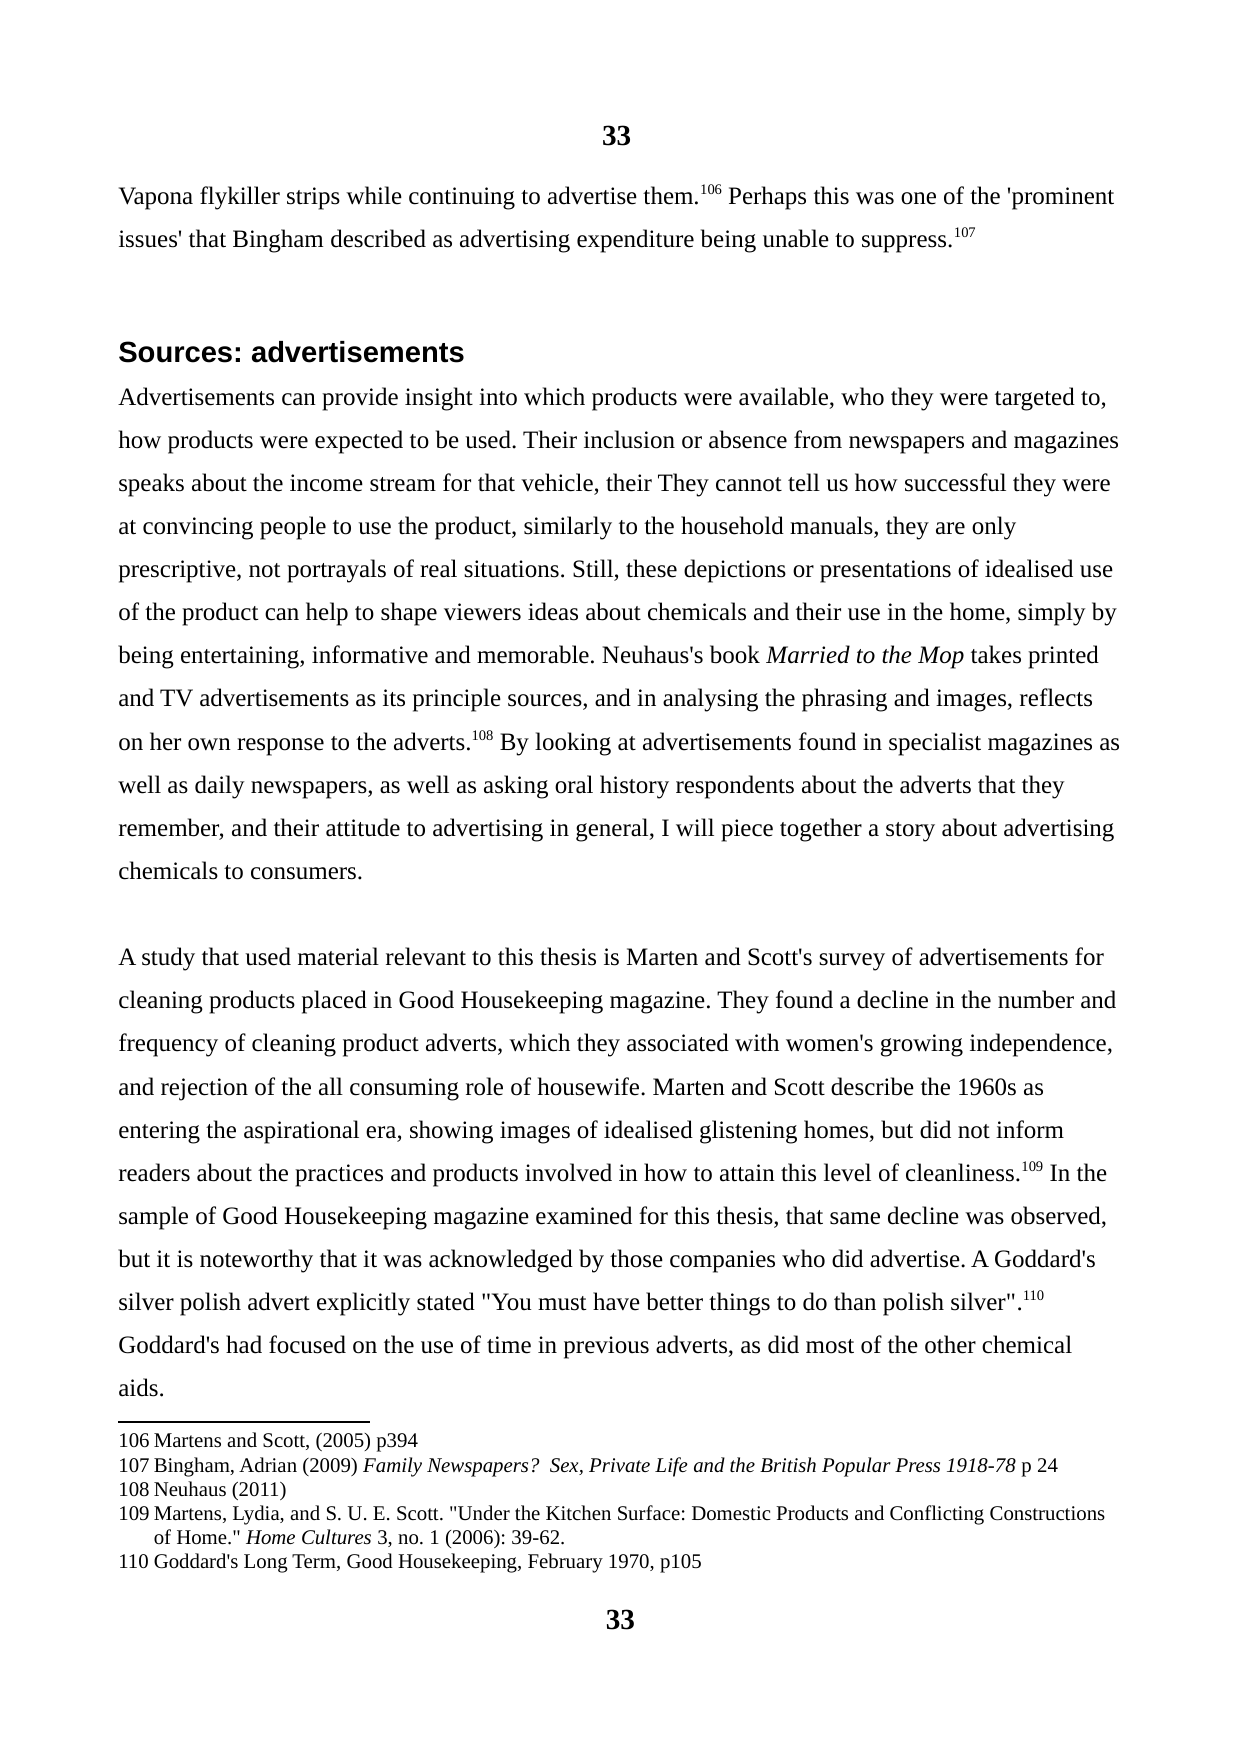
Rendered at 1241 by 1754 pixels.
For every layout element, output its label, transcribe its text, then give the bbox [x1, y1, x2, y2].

text Goddard's Long Term, Good Housekeeping, February 1970, p105 [118, 1549, 1122, 1573]
text Advertisements can provide insight into which products were available, who they were targeted to, how products were expected to be used. Their inclusion or absence from newspapers and magazines speaks about the income stream for that vehicle, their They cannot tell us how successful they were at convincing people to use the product, similarly to the household manuals, they are only prescriptive, not portrayals of real situations. Still, these depictions or presentations of idealised use of the product can help to shape viewers ideas about chemicals and their use in the home, simply by being entertaining, informative and memorable. Neuhaus's book Married to the Mop takes printed and TV advertisements as its principle sources, and in analysing the phrasing and images, reflects on her own response to the adverts. By looking at advertisements found in specialist magazines as well as daily newspapers, as well as asking oral history respondents about the adverts that they remember, and their attitude to advertising in general, I will piece together a story about advertising chemicals to consumers. [118, 382, 1122, 885]
subtitle Sources: advertisements [118, 336, 1122, 369]
text A study that used material relevant to this thesis is Marten and Scott's survey of advertisements for cleaning products placed in Good Housekeeping magazine. They found a decline in the number and frequency of cleaning product adverts, which they associated with women's growing independence, and rejection of the all consuming role of housewife. Marten and Scott describe the 1960s as entering the aspirational era, showing images of idealised glistening homes, but did not inform readers about the practices and products involved in how to attain this level of cleanliness. In the sample of Good Housekeeping magazine examined for this thesis, that same decline was observed, but it is noteworthy that it was acknowledged by those companies who did advertise. A Goddard's silver polish advert explicitly stated "You must have better things to do than polish silver". Goddard's had focused on the use of time in previous adverts, as did most of the other chemical aids. [118, 942, 1122, 1402]
text Martens and Scott, (2005) p394 [118, 1428, 1122, 1452]
text Bingham, Adrian (2009) Family Newspapers? Sex, Private Life and the British Popular Press 1918-78 p 24 [118, 1452, 1122, 1477]
text Vapona flykiller strips while continuing to advertise them. Perhaps this was one of the 'prominent issues' that Bingham described as advertising expenditure being unable to suppress. [118, 181, 1122, 253]
text Martens, Lydia, and S. U. E. Scott. "Under the Kitchen Surface: Domestic Products and Conflicting Constructions of Home." Home Cultures 3, no. 1 (2006): 39-62. [118, 1501, 1122, 1549]
text Neuhaus (2011) [118, 1477, 1122, 1501]
